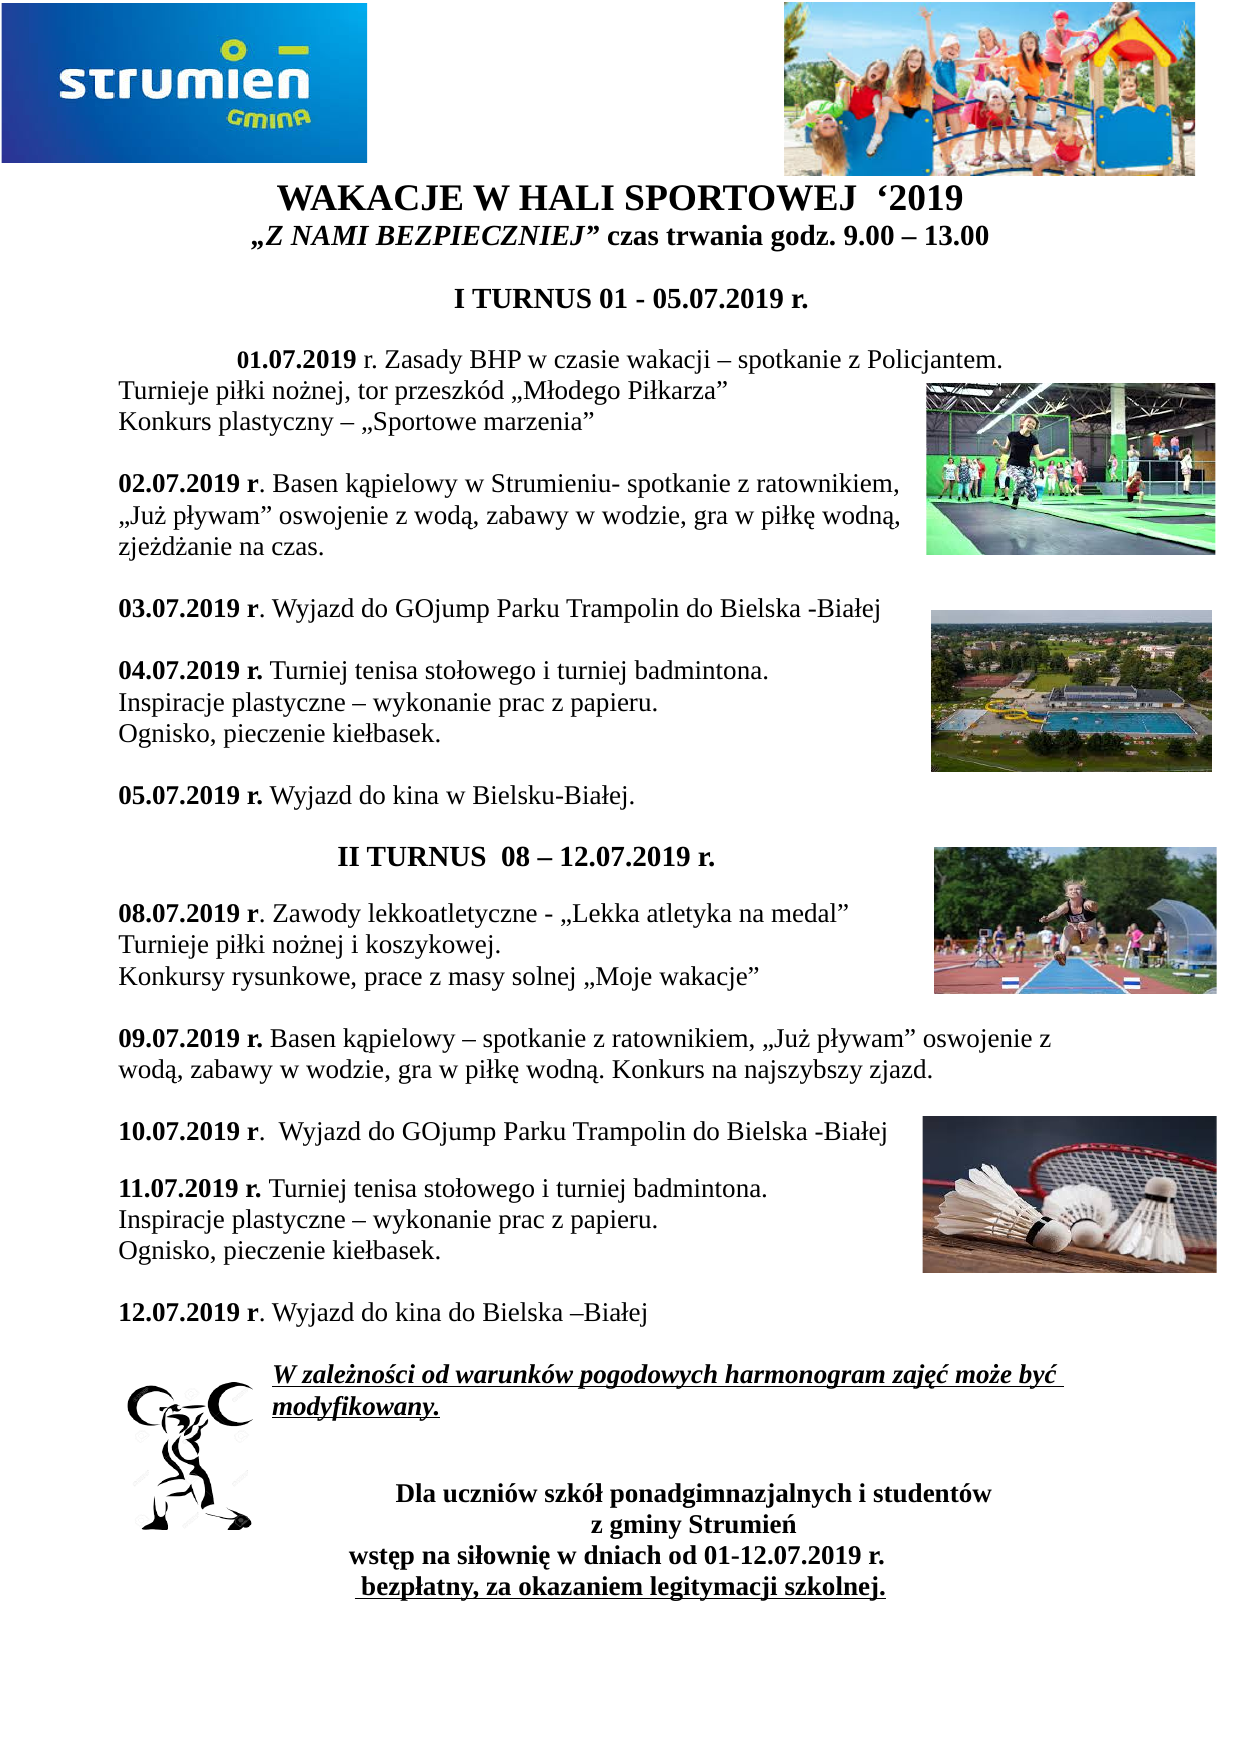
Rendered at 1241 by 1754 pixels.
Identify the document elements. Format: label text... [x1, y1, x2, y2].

picture [127, 1382, 253, 1530]
text bezpłatny, za okazaniem legitymacji szkolnej. [118, 1570, 1122, 1602]
text II TURNUS 08 – 12.07.2019 r. [118, 839, 1122, 872]
text 11.07.2019 r. Turniej tenisa stołowego i turniej badmintona. Inspiracje plastyczne – wykonanie prac z papieru. Ognisko, pieczenie kiełbasek. 12.07.2019 r. Wyjazd do kina do Bielska –Białej W zależności od warunków pogodowych harmonogram zajęć może być modyfikowany. [118, 1273, 1122, 1452]
text Turnieje piłki nożnej, tor przeszkód „Młodego Piłkarza” Konkurs plastyczny – „Sportowe marzenia” 02.07.2019 r. Basen kąpielowy w Strumieniu- spotkanie z ratownikiem, „Już pływam” oswojenie z wodą, zabawy w wodzie, gra w piłkę wodną, zjeżdżanie na czas. 03.07.2019 r. Wyjazd do GOjump Parku Trampolin do Bielska -Białej 04.07.2019 r. Turniej tenisa stołowego i turniej badmintona. Inspiracje plastyczne – wykonanie prac z papieru. Ognisko, pieczenie kiełbasek. 05.07.2019 r. Wyjazd do kina w Bielsku-Białej. [118, 374, 1122, 839]
picture [934, 847, 1217, 994]
picture [784, 2, 1196, 176]
text WAKACJE W HALI SPORTOWEJ ‘2019 „Z NAMI BEZPIECZNIEJ” czas trwania godz. 9.00 – 13.00 I TURNUS 01 - 05.07.2019 r. 01.07.2019 r. Zasady BHP w czasie wakacji – spotkanie z Policjantem. [0, 2, 1122, 374]
picture [931, 610, 1212, 772]
text Dla uczniów szkół ponadgimnazjalnych i studentów z gminy Strumień wstęp na siłownię w dniach od 01-12.07.2019 r. [118, 1477, 1122, 1570]
picture [926, 383, 1216, 555]
picture [278, 45, 309, 54]
text 08.07.2019 r. Zawody lekkoatletyczne - „Lekka atletyka na medal” Turnieje piłki nożnej i koszykowej. Konkursy rysunkowe, prace z masy solnej „Moje wakacje” 09.07.2019 r. Basen kąpielowy – spotkanie z ratownikiem, „Już pływam” oswojenie z wodą, zabawy w wodzie, gra w piłkę wodną. Konkurs na najszybszy zjazd. 10.07.2019 r. Wyjazd do GOjump Parku Trampolin do Bielska -Białej [118, 994, 1122, 1147]
picture [922, 1116, 1217, 1273]
picture [1, 3, 368, 163]
